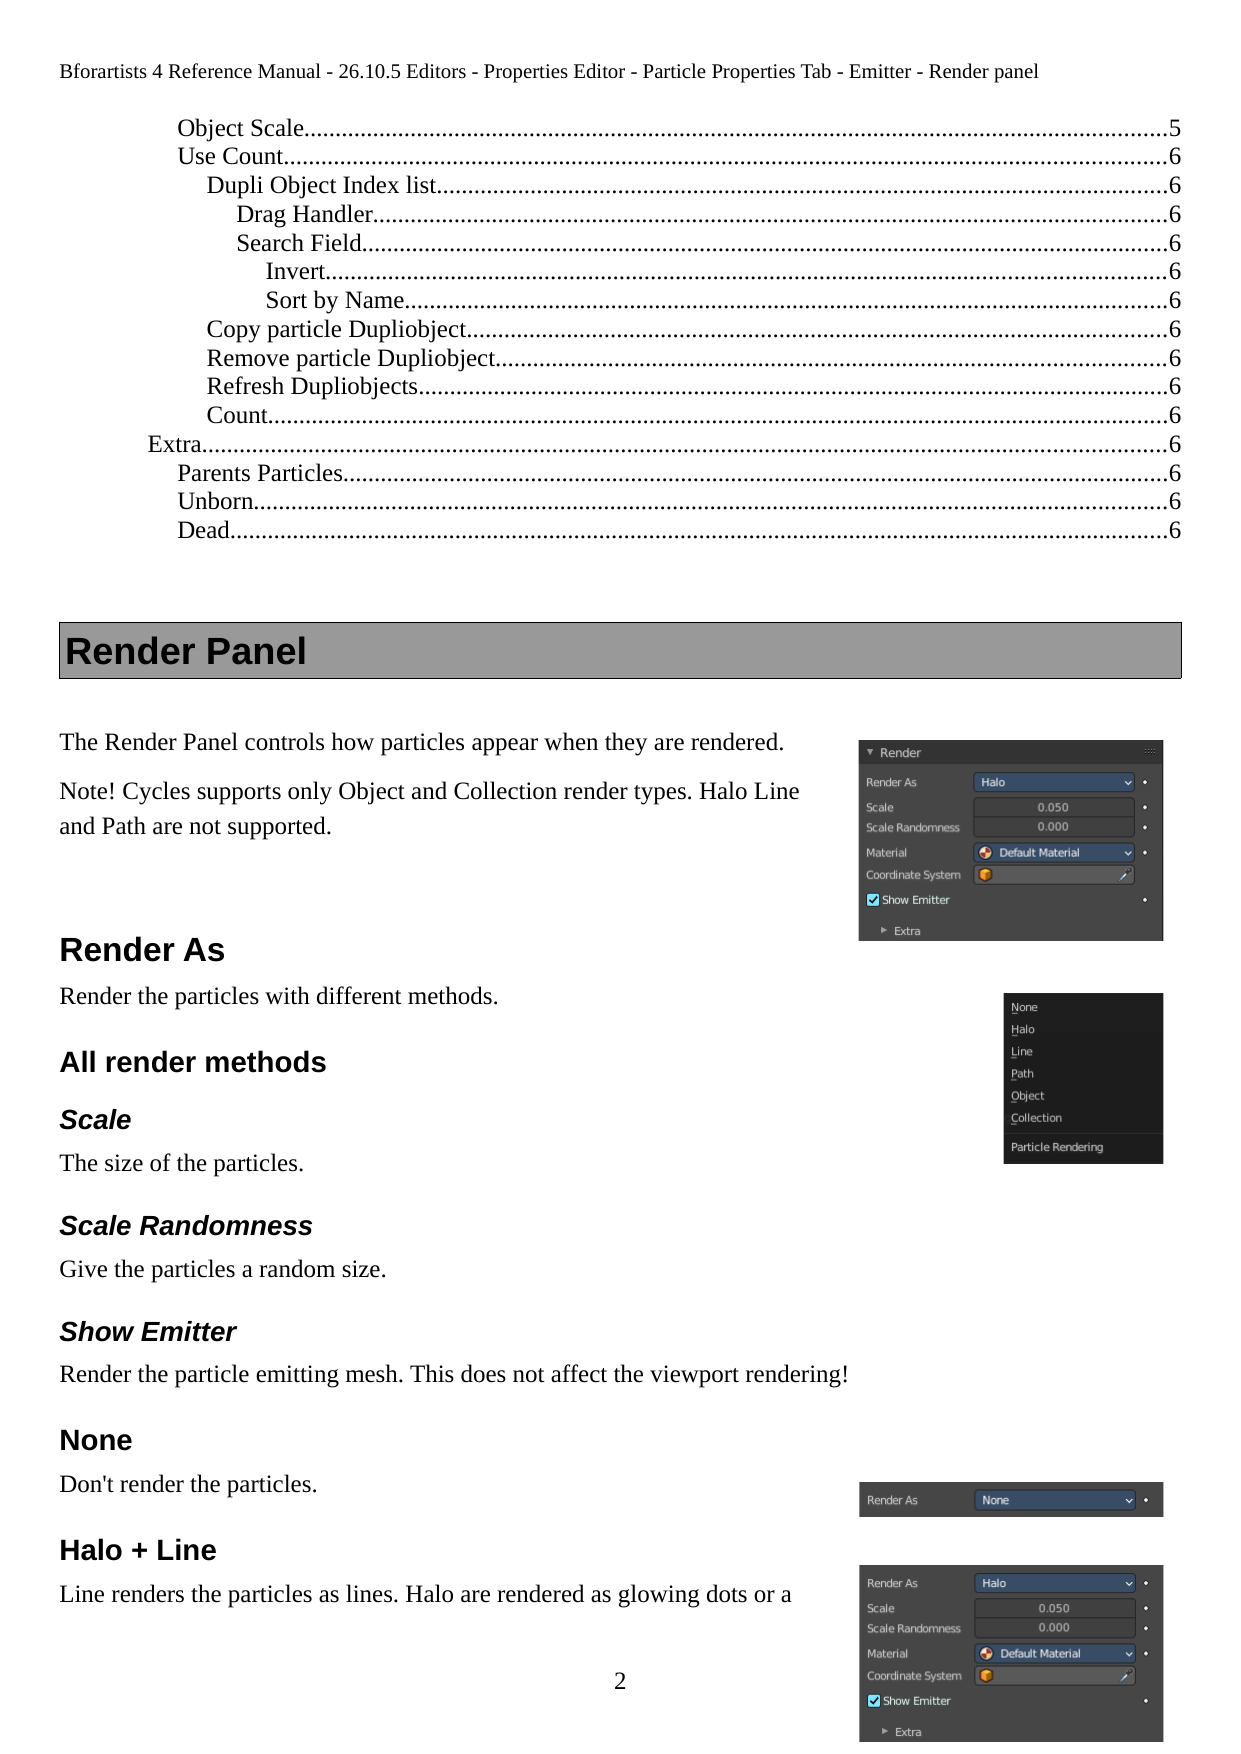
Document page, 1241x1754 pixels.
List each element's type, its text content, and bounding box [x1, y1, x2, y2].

subtitle [1164, 1103, 1181, 1135]
text Extra 6 [147, 429, 1181, 458]
text Copy particle Dupliobject 6 [206, 314, 1181, 343]
text The size of the particles. [59, 1148, 1181, 1176]
picture [858, 740, 1164, 941]
subtitle None [59, 1423, 1181, 1457]
text Remove particle Dupliobject 6 [206, 343, 1181, 371]
text Object Scale 5 [177, 113, 1181, 141]
text Note! Cycles supports only Object and Collection render types. Halo Line and Path are not supported. [59, 776, 858, 839]
text Use Count 6 [177, 141, 1181, 170]
text Dupli Object Index list 6 [206, 170, 1181, 199]
text Unborn 6 [177, 486, 1181, 515]
text Render the particle emitting mesh. This does not affect the viewport rendering! [59, 1359, 1181, 1388]
text Invert 6 [265, 256, 1181, 285]
text Line renders the particles as lines. Halo are rendered as glowing dots or a [59, 1579, 859, 1608]
text Dead 6 [177, 515, 1181, 544]
picture [859, 1565, 1164, 1742]
text Sort by Name 6 [265, 285, 1181, 314]
subtitle Scale Randomness [59, 1209, 1181, 1241]
subtitle Halo + Line [59, 1533, 1181, 1567]
text Render the particles with different methods. [59, 981, 1181, 1010]
text Count 6 [206, 400, 1181, 429]
text Don't render the particles. [59, 1469, 1181, 1498]
subtitle Scale [59, 1103, 1003, 1135]
text Search Field 6 [236, 228, 1181, 256]
text Give the particles a random size. [59, 1254, 1181, 1282]
subtitle All render methods [59, 1044, 1003, 1078]
text Refresh Dupliobjects 6 [206, 371, 1181, 400]
text Drag Handler 6 [236, 199, 1181, 228]
text The Render Panel controls how particles appear when they are rendered. [59, 727, 1181, 756]
subtitle [1164, 1044, 1181, 1078]
picture [859, 1482, 1164, 1517]
subtitle Render As [59, 930, 1181, 968]
text Parents Particles 6 [177, 458, 1181, 486]
subtitle Show Emitter [59, 1315, 1181, 1347]
picture [1003, 993, 1164, 1164]
table_header Render Panel [60, 623, 1181, 678]
